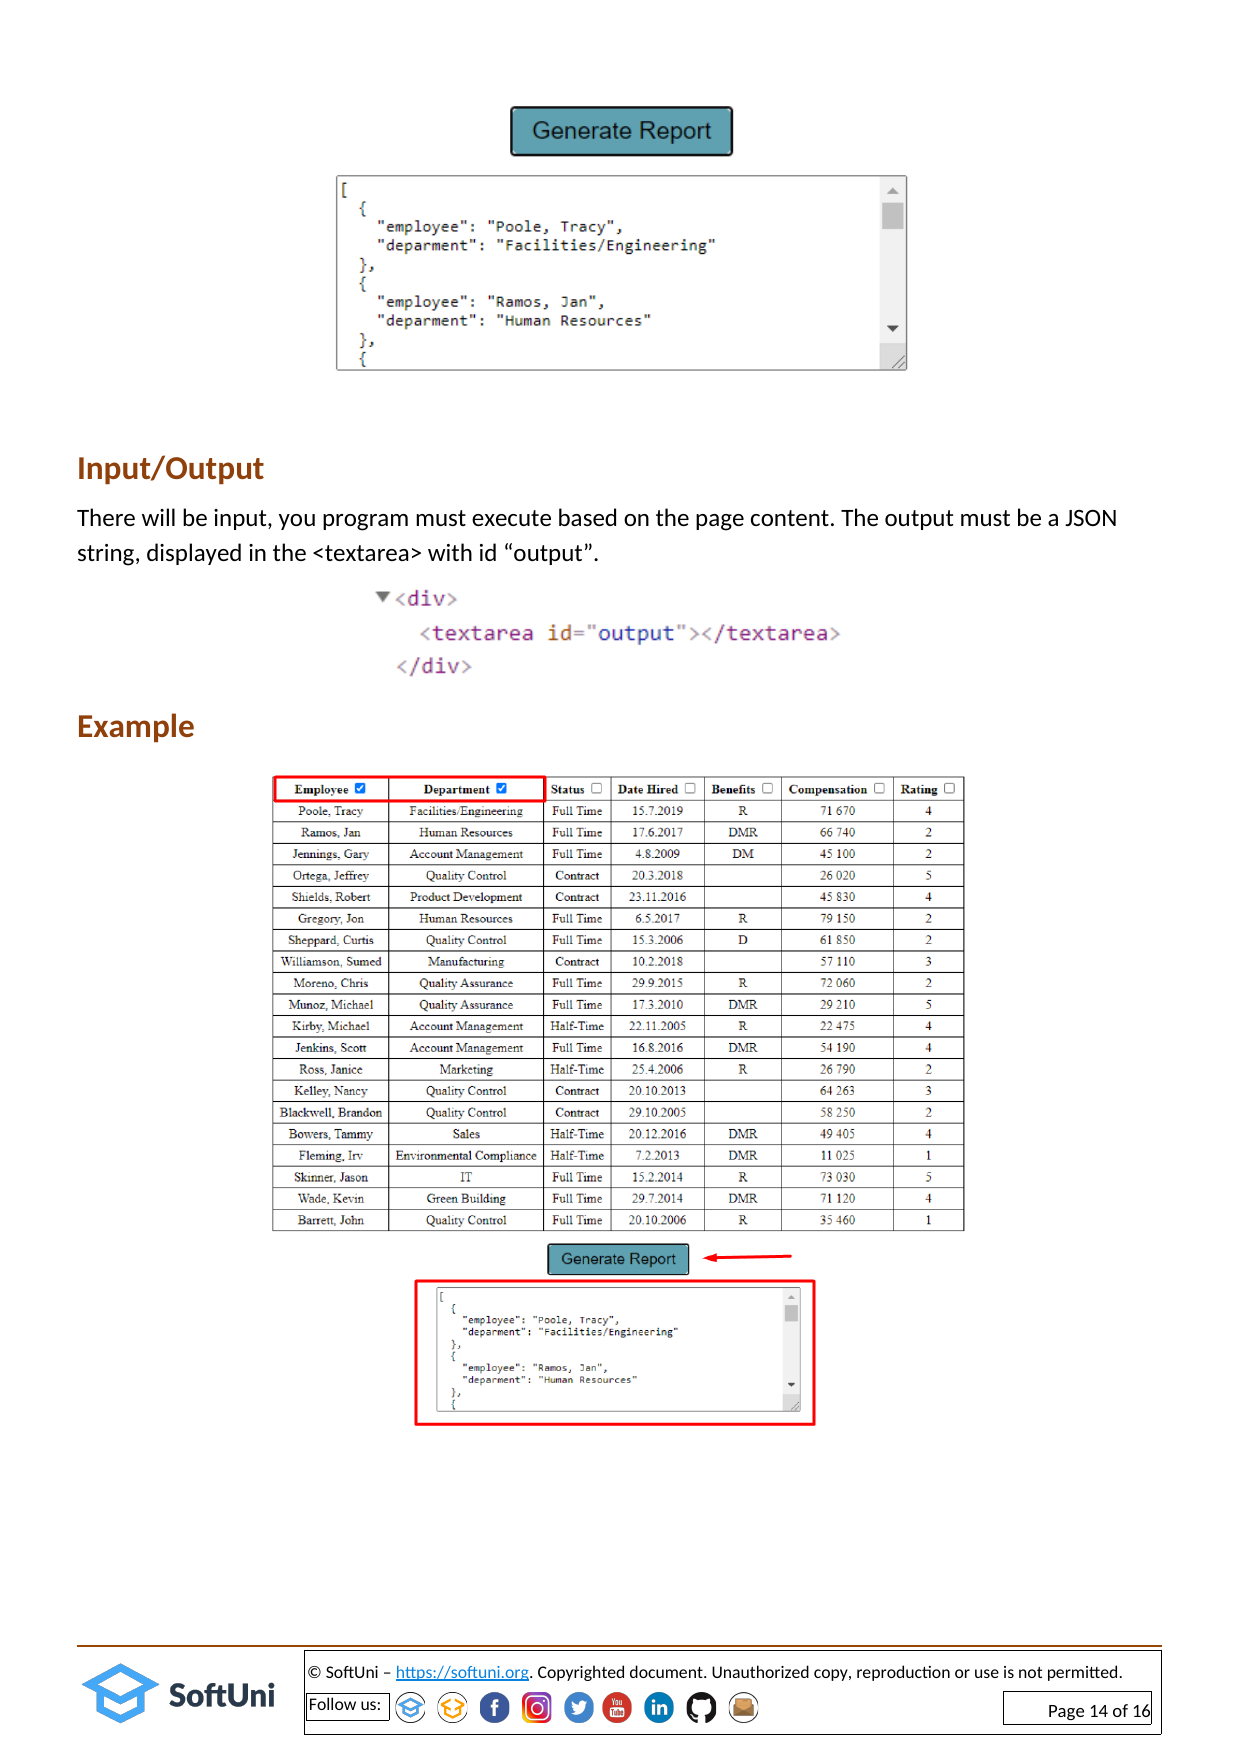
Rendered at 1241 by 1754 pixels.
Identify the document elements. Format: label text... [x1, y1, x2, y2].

picture [644, 1714, 653, 1723]
picture [337, 585, 903, 689]
picture [564, 1692, 594, 1723]
picture [602, 1692, 632, 1723]
picture [251, 773, 989, 1435]
picture [437, 1692, 468, 1723]
picture [522, 1692, 552, 1723]
subtitle Input/Output [77, 447, 1163, 488]
subtitle Example [77, 706, 1163, 746]
picture [75, 1658, 281, 1729]
picture [395, 1692, 425, 1723]
picture [658, 1705, 667, 1714]
picture [728, 1692, 759, 1723]
picture [256, 95, 984, 431]
picture [644, 1692, 653, 1701]
picture [665, 1714, 674, 1723]
picture [665, 1692, 674, 1701]
text There will be input, you program must execute based on the page content. The output must be a JSON string, displayed in the <textarea> with id “output”. [77, 502, 1163, 568]
picture [686, 1692, 717, 1723]
picture [480, 1692, 510, 1723]
